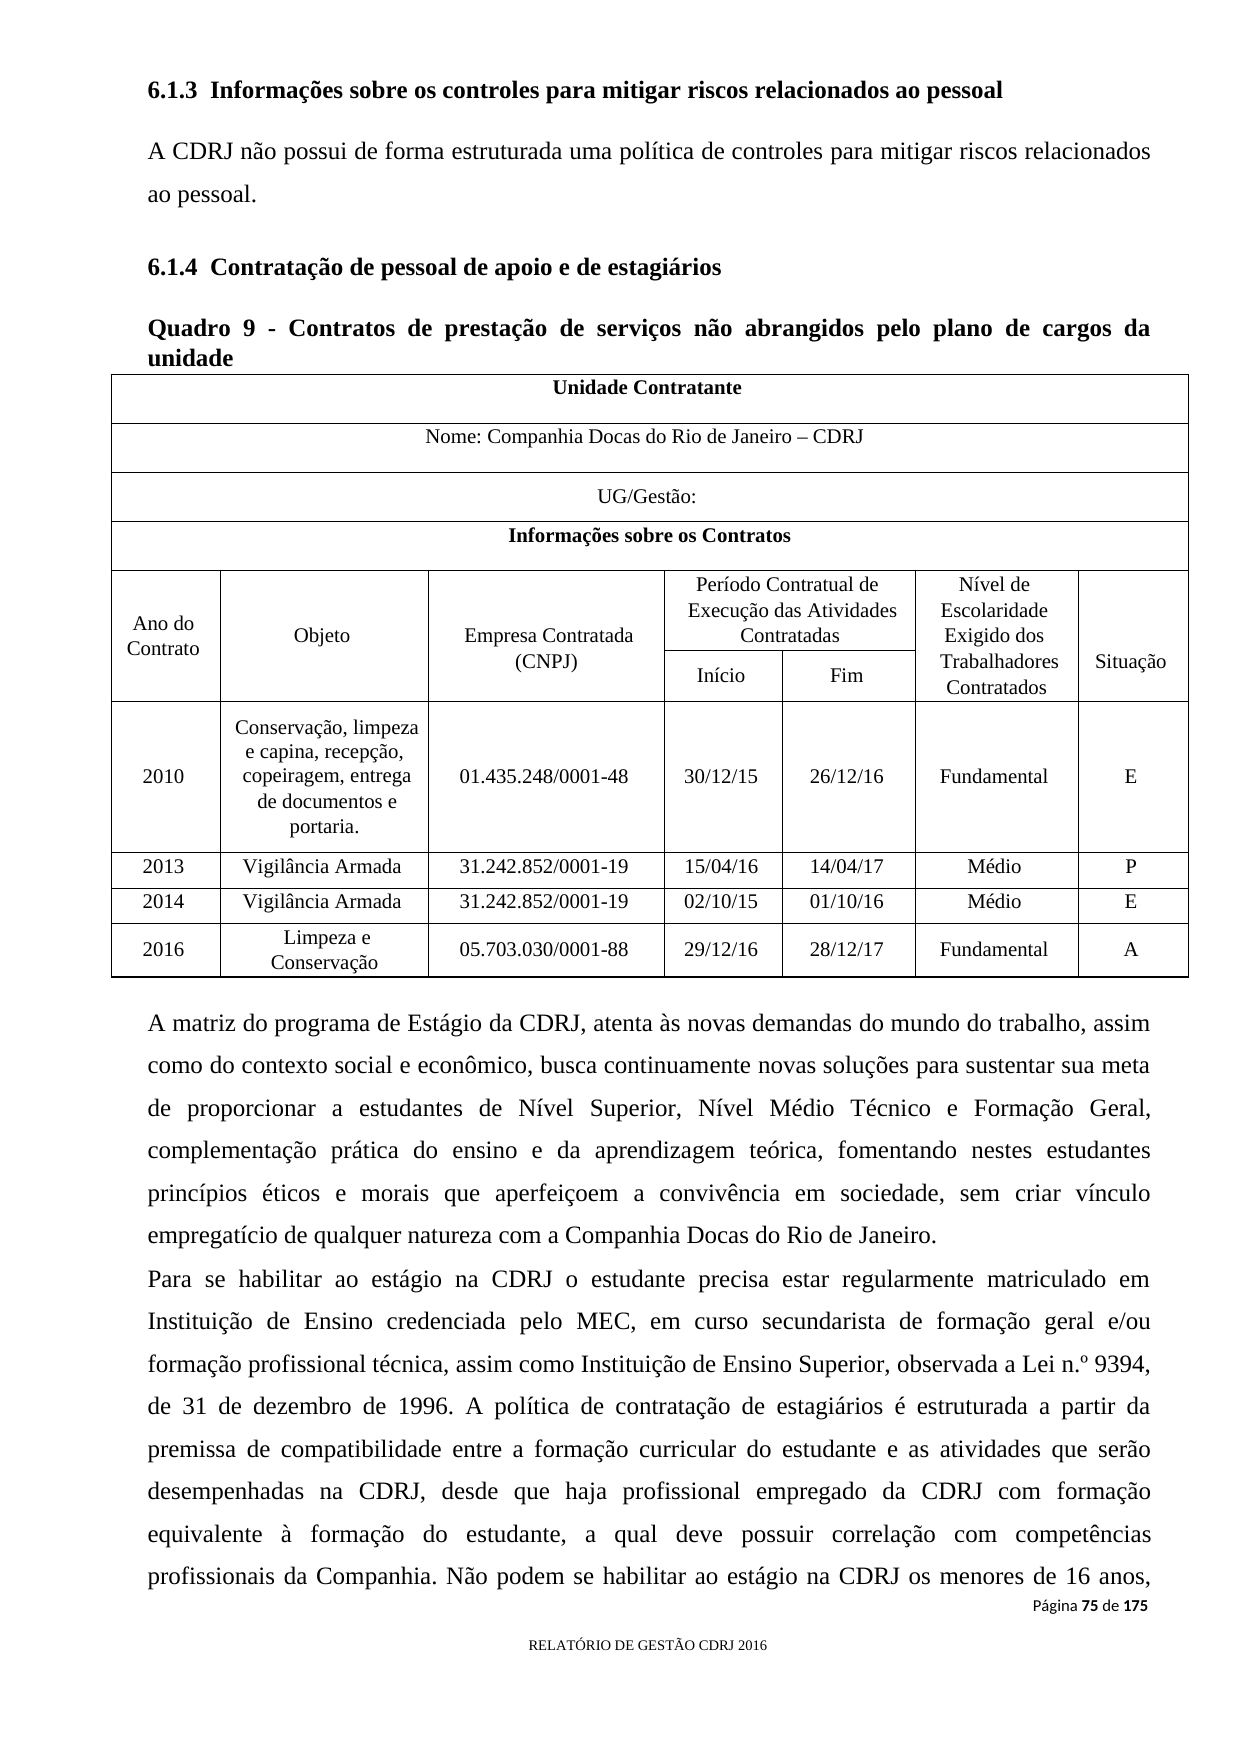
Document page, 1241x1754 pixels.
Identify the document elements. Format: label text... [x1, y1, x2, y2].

table_cell [1078, 473, 1188, 521]
table_cell [112, 473, 221, 521]
text A CDRJ não possui de forma estruturada uma política de controles para mitigar riscos relacionados ao pessoal. [147, 136, 1152, 207]
table_cell [916, 424, 1078, 472]
table_cell Período Contratual de Execução das Atividades Contratadas [665, 571, 915, 649]
table_cell A [1079, 924, 1188, 976]
table_cell 31.242.852/0001-19 [429, 853, 664, 887]
text 6.1.3 Informações sobre os controles para mitigar riscos relacionados ao pessoal [147, 75, 1152, 104]
table_header [916, 375, 1078, 423]
table_cell 05.703.030/0001-88 [429, 924, 664, 976]
table_cell P [1079, 853, 1188, 887]
table_cell 15/04/16 [665, 853, 782, 887]
table_cell Objeto [221, 571, 428, 701]
table_cell UG/Gestão: [221, 473, 916, 521]
table_cell Conservação, limpeza e capina, recepção, copeiragem, entrega de documentos e portaria. [221, 702, 428, 852]
text Para se habilitar ao estágio na CDRJ o estudante precisa estar regularmente matriculado em Instituição de Ensino credenciada pelo MEC, em curso secundarista de formação geral e/ou formação profissional técnica, assim como Instituição de Ensino Superior, observada a Lei n.º 9394, de 31 de dezembro de 1996. A política de contratação de estagiários é estruturada a partir da premissa de compatibilidade entre a formação curricular do estudante e as atividades que serão desempenhadas na CDRJ, desde que haja profissional empregado da CDRJ com formação equivalente à formação do estudante, a qual deve possuir correlação com competências profissionais da Companhia. Não podem se habilitar ao estágio na CDRJ os menores de 16 anos, [147, 1264, 1152, 1590]
table_cell Médio [916, 853, 1078, 887]
table_cell Limpeza e Conservação [221, 924, 428, 976]
table_cell Vigilância Armada [221, 889, 428, 923]
text A matriz do programa de Estágio da CDRJ, atenta às novas demandas do mundo do trabalho, assim como do contexto social e econômico, busca continuamente novas soluções para sustentar sua meta de proporcionar a estudantes de Nível Superior, Nível Médio Técnico e Formação Geral, complementação prática do ensino e da aprendizagem teórica, fomentando nestes estudantes princípios éticos e morais que aperfeiçoem a convivência em sociedade, sem criar vínculo empregatício de qualquer natureza com a Companhia Docas do Rio de Janeiro. [147, 1008, 1152, 1249]
table_cell Situação [1079, 571, 1188, 701]
table_cell Fundamental [916, 702, 1078, 852]
table_header [112, 375, 221, 423]
table_cell E [1079, 889, 1188, 923]
table_cell 30/12/15 [665, 702, 782, 852]
table_cell [916, 522, 1078, 570]
table_cell [112, 424, 221, 472]
table_cell 02/10/15 [665, 889, 782, 923]
text 6.1.4 Contratação de pessoal de apoio e de estagiários [147, 252, 1152, 281]
table_cell 2013 [112, 853, 220, 887]
table_cell 01.435.248/0001-48 [429, 702, 664, 852]
table_cell Início [665, 651, 782, 701]
table_cell 2014 [112, 889, 220, 923]
table_cell 26/12/16 [783, 702, 915, 852]
table_cell Médio [916, 889, 1078, 923]
table_cell E [1079, 702, 1188, 852]
table_cell 28/12/17 [783, 924, 915, 976]
table_cell Ano do Contrato [112, 571, 220, 701]
table_cell Nível de Escolaridade Exigido dos Trabalhadores Contratados [916, 571, 1078, 701]
table_cell Nome: Companhia Docas do Rio de Janeiro – CDRJ [221, 424, 916, 472]
table_cell 29/12/16 [665, 924, 782, 976]
table_cell 14/04/17 [783, 853, 915, 887]
table_cell Empresa Contratada (CNPJ) [429, 571, 664, 701]
table_cell 2016 [112, 924, 220, 976]
table_cell [916, 473, 1078, 521]
table_cell Informações sobre os Contratos [221, 522, 916, 570]
table_cell Fim [783, 651, 915, 701]
text Quadro 9 - Contratos de prestação de serviços não abrangidos pelo plano de cargos da unidade [147, 313, 1152, 372]
table_header [1078, 375, 1188, 423]
table_header Unidade Contratante [221, 375, 916, 423]
table_cell Fundamental [916, 924, 1078, 976]
table_cell 01/10/16 [783, 889, 915, 923]
table_cell 31.242.852/0001-19 [429, 889, 664, 923]
table_cell [1078, 424, 1188, 472]
table_cell Vigilância Armada [221, 853, 428, 887]
table_cell [1078, 522, 1188, 570]
table_cell [112, 522, 221, 570]
table_cell 2010 [112, 702, 220, 852]
